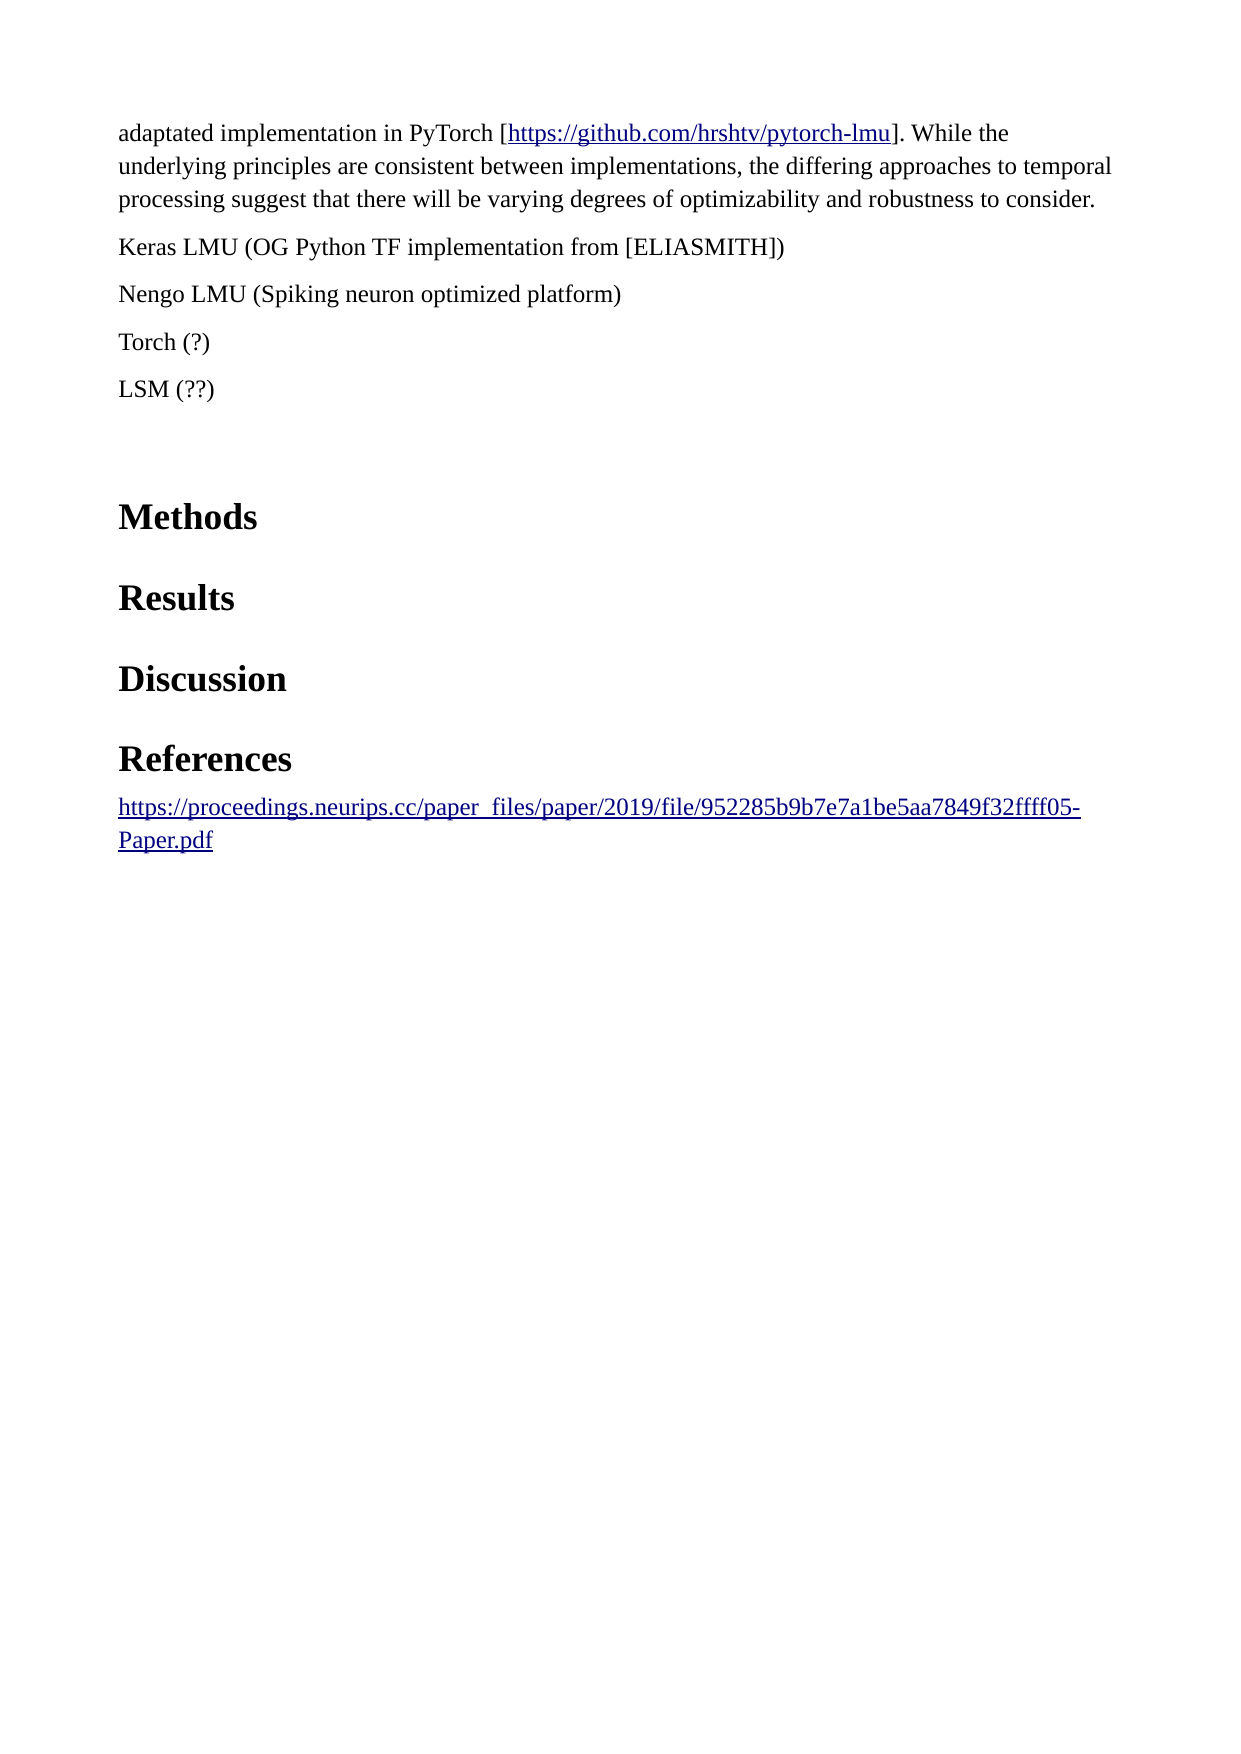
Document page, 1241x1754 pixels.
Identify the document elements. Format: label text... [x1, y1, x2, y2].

subtitle Discussion [118, 656, 1122, 699]
subtitle Methods [118, 495, 1122, 538]
text LSM (??) [118, 374, 1122, 403]
text Nengo LMU (Spiking neuron optimized platform) [118, 279, 1122, 308]
subtitle References [118, 737, 1122, 780]
text adaptated implementation in PyTorch [https://github.com/hrshtv/pytorch-lmu]. While the underlying principles are consistent between implementations, the differing approaches to temporal processing suggest that there will be varying degrees of optimizability and robustness to consider. [118, 118, 1122, 213]
subtitle Results [118, 575, 1122, 618]
text Torch (?) [118, 327, 1122, 356]
text Keras LMU (OG Python TF implementation from [ELIASMITH]) [118, 232, 1122, 261]
text https://proceedings.neurips.cc/paper_files/paper/2019/file/952285b9b7e7a1be5aa7849f32ffff05-Paper.pdf [118, 792, 1122, 854]
